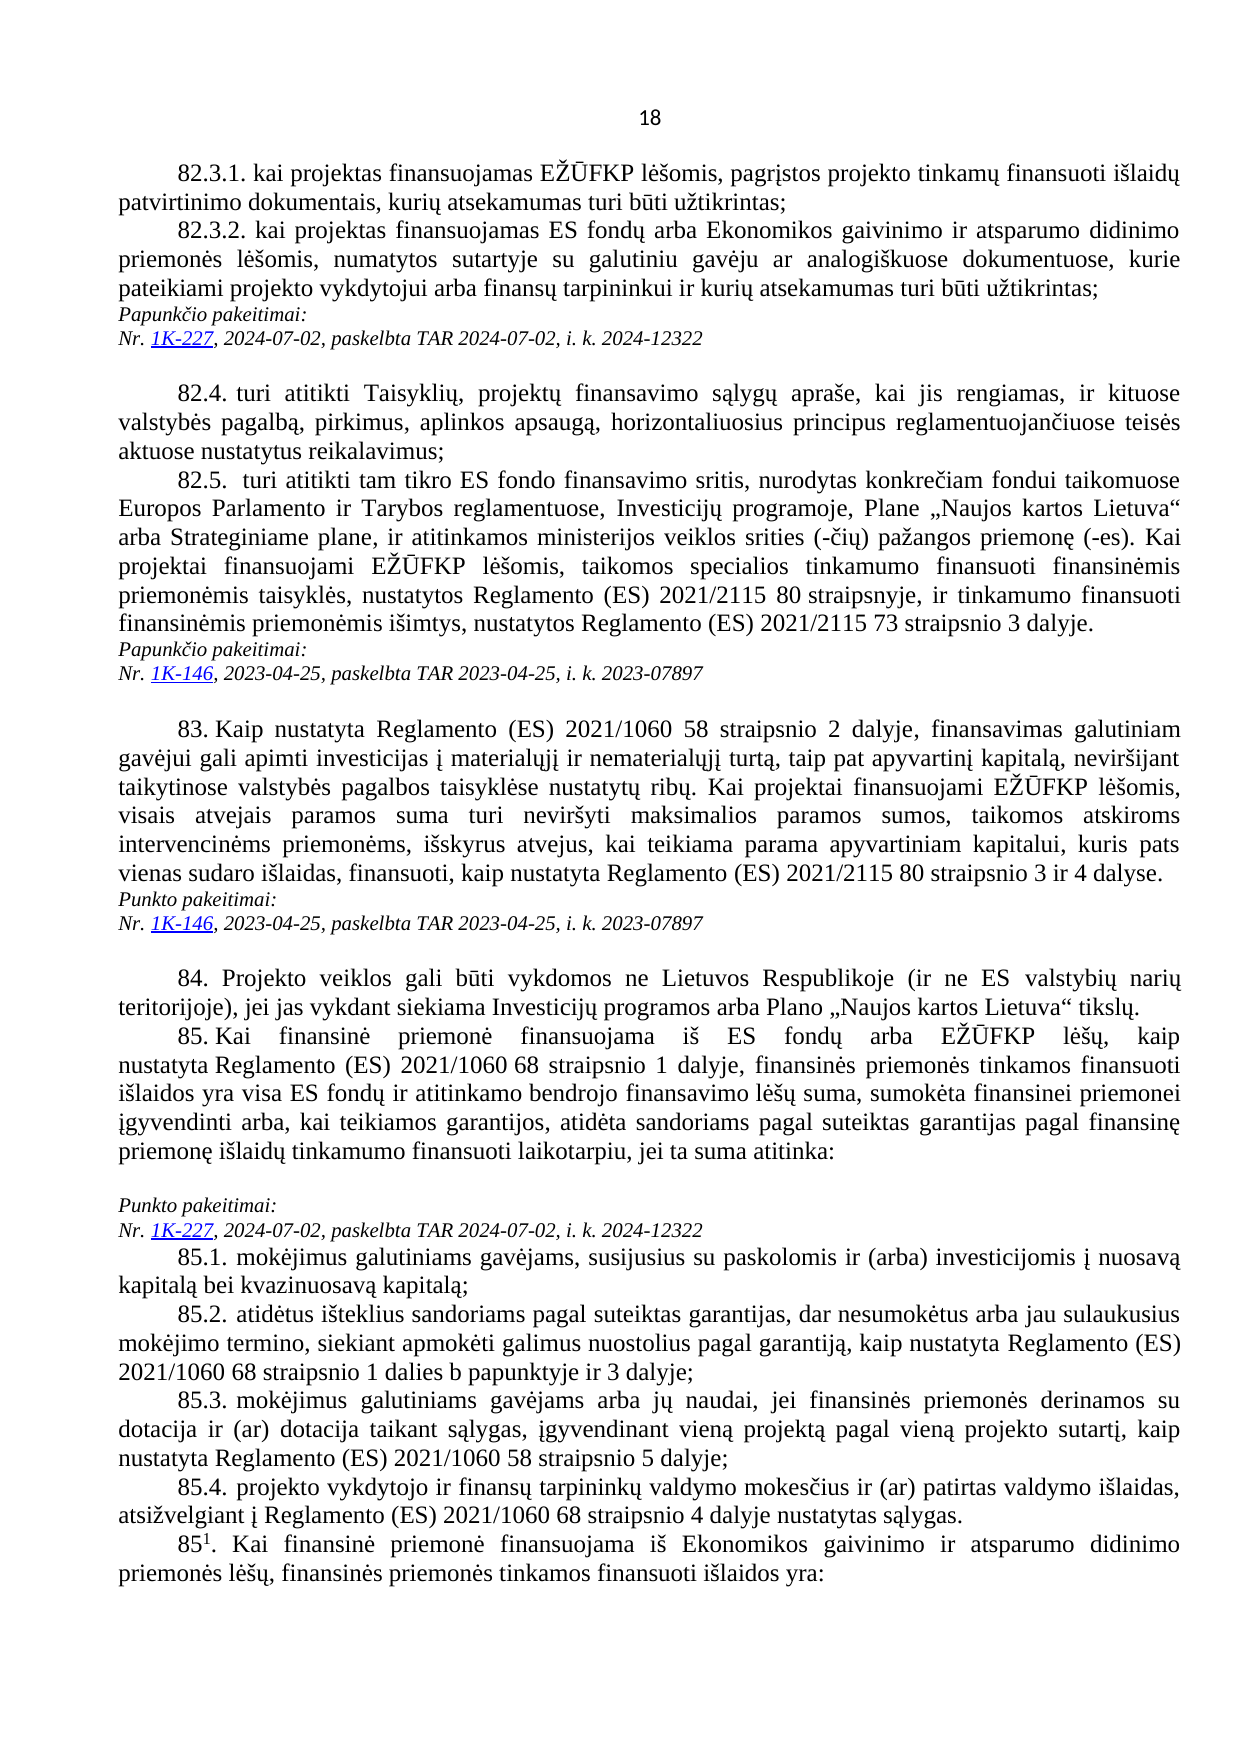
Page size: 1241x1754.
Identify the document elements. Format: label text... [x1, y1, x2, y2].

text 82.5. turi atitikti tam tikro ES fondo finansavimo sritis, nurodytas konkrečiam fondui taikomuose Europos Parlamento ir Tarybos reglamentuose, Investicijų programoje, Plane „Naujos kartos Lietuva“ arba Strateginiame plane, ir atitinkamos ministerijos veiklos srities (-čių) pažangos priemonę (-es). Kai projektai finansuojami EŽŪFKP lėšomis, taikomos specialios tinkamumo finansuoti finansinėmis priemonėmis taisyklės, nustatytos Reglamento (ES) 2021/2115 80 straipsnyje, ir tinkamumo finansuoti finansinėmis priemonėmis išimtys, nustatytos Reglamento (ES) 2021/2115 73 straipsnio 3 dalyje. [118, 465, 1181, 637]
text 85.2. atidėtus išteklius sandoriams pagal suteiktas garantijas, dar nesumokėtus arba jau sulaukusius mokėjimo termino, siekiant apmokėti galimus nuostolius pagal garantiją, kaip nustatyta Reglamento (ES) 2021/1060 68 straipsnio 1 dalies b papunktyje ir 3 dalyje; [118, 1299, 1181, 1385]
text Nr. 1K-227, 2024-07-02, paskelbta TAR 2024-07-02, i. k. 2024-12322 [118, 1217, 1181, 1242]
text Papunkčio pakeitimai: [118, 302, 1181, 326]
text Punkto pakeitimai: [118, 1193, 1181, 1217]
text 84. Projekto veiklos gali būti vykdomos ne Lietuvos Respublikoje (ir ne ES valstybių narių teritorijoje), jei jas vykdant siekiama Investicijų programos arba Plano „Naujos kartos Lietuva“ tikslų. [118, 963, 1181, 1021]
text Papunkčio pakeitimai: [118, 637, 1181, 661]
text 83. Kaip nustatyta Reglamento (ES) 2021/1060 58 straipsnio 2 dalyje, finansavimas galutiniam gavėjui gali apimti investicijas į materialųjį ir nematerialųjį turtą, taip pat apyvartinį kapitalą, neviršijant taikytinose valstybės pagalbos taisyklėse nustatytų ribų. Kai projektai finansuojami EŽŪFKP lėšomis, visais atvejais paramos suma turi neviršyti maksimalios paramos sumos, taikomos atskiroms intervencinėms priemonėms, išskyrus atvejus, kai teikiama parama apyvartiniam kapitalui, kuris pats vienas sudaro išlaidas, finansuoti, kaip nustatyta Reglamento (ES) 2021/2115 80 straipsnio 3 ir 4 dalyse. [118, 714, 1181, 887]
text 85.3. mokėjimus galutiniams gavėjams arba jų naudai, jei finansinės priemonės derinamos su dotacija ir (ar) dotacija taikant sąlygas, įgyvendinant vieną projektą pagal vieną projekto sutartį, kaip nustatyta Reglamento (ES) 2021/1060 58 straipsnio 5 dalyje; [118, 1385, 1181, 1472]
text 851. Kai finansinė priemonė finansuojama iš Ekonomikos gaivinimo ir atsparumo didinimo priemonės lėšų, finansinės priemonės tinkamos finansuoti išlaidos yra: [118, 1529, 1181, 1587]
text 82.3.1. kai projektas finansuojamas EŽŪFKP lėšomis, pagrįstos projekto tinkamų finansuoti išlaidų patvirtinimo dokumentais, kurių atsekamumas turi būti užtikrintas; [118, 158, 1181, 215]
text 82.3.2. kai projektas finansuojamas ES fondų arba Ekonomikos gaivinimo ir atsparumo didinimo priemonės lėšomis, numatytos sutartyje su galutiniu gavėju ar analogiškuose dokumentuose, kurie pateikiami projekto vykdytojui arba finansų tarpininkui ir kurių atsekamumas turi būti užtikrintas; [118, 215, 1181, 302]
text 85.1. mokėjimus galutiniams gavėjams, susijusius su paskolomis ir (arba) investicijomis į nuosavą kapitalą bei kvazinuosavą kapitalą; [118, 1242, 1181, 1299]
text 85.4. projekto vykdytojo ir finansų tarpininkų valdymo mokesčius ir (ar) patirtas valdymo išlaidas, atsižvelgiant į Reglamento (ES) 2021/1060 68 straipsnio 4 dalyje nustatytas sąlygas. [118, 1472, 1181, 1529]
text 82.4. turi atitikti Taisyklių, projektų finansavimo sąlygų apraše, kai jis rengiamas, ir kituose valstybės pagalbą, pirkimus, aplinkos apsaugą, horizontaliuosius principus reglamentuojančiuose teisės aktuose nustatytus reikalavimus; [118, 378, 1181, 465]
text Nr. 1K-227, 2024-07-02, paskelbta TAR 2024-07-02, i. k. 2024-12322 [118, 326, 1181, 350]
text Nr. 1K-146, 2023-04-25, paskelbta TAR 2023-04-25, i. k. 2023-07897 [118, 911, 1181, 935]
text Nr. 1K-146, 2023-04-25, paskelbta TAR 2023-04-25, i. k. 2023-07897 [118, 661, 1181, 685]
text Punkto pakeitimai: [118, 887, 1181, 911]
text 85. Kai finansinė priemonė finansuojama iš ES fondų arba EŽŪFKP lėšų, kaip nustatyta Reglamento (ES) 2021/1060 68 straipsnio 1 dalyje, finansinės priemonės tinkamos finansuoti išlaidos yra visa ES fondų ir atitinkamo bendrojo finansavimo lėšų suma, sumokėta finansinei priemonei įgyvendinti arba, kai teikiamos garantijos, atidėta sandoriams pagal suteiktas garantijas pagal finansinę priemonę išlaidų tinkamumo finansuoti laikotarpiu, jei ta suma atitinka: [118, 1021, 1181, 1165]
